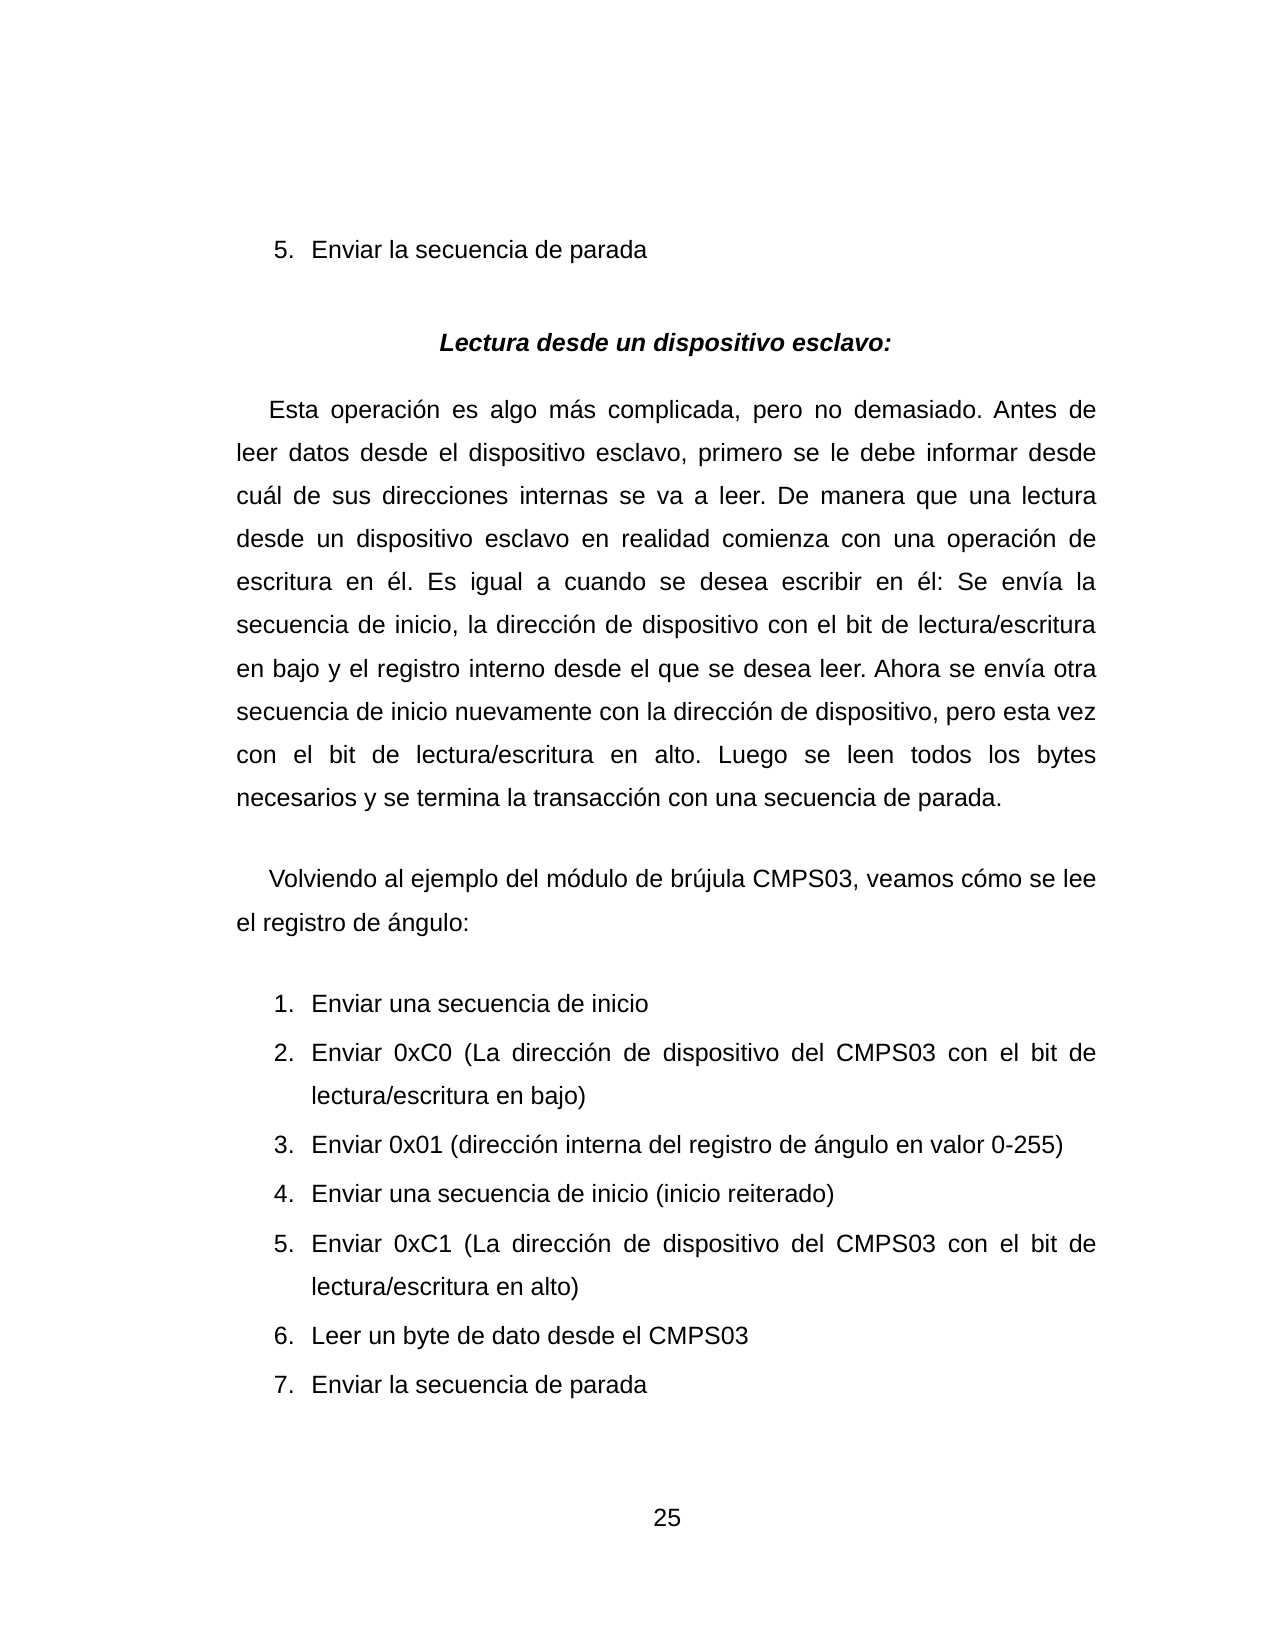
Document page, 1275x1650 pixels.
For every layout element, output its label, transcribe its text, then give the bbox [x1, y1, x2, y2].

list Enviar 0xC0 (La dirección de dispositivo del CMPS03 con el bit de lectura/escritura en bajo) [274, 1038, 1098, 1110]
list Leer un byte de dato desde el CMPS03 [274, 1321, 1098, 1349]
list Enviar la secuencia de parada [274, 235, 1098, 307]
list Enviar 0xC1 (La dirección de dispositivo del CMPS03 con el bit de lectura/escritura en alto) [274, 1228, 1098, 1300]
text Esta operación es algo más complicada, pero no demasiado. Antes de leer datos desde el dispositivo esclavo, primero se le debe informar desde cuál de sus direcciones internas se va a leer. De manera que una lectura desde un dispositivo esclavo en realidad comienza con una operación de escritura en él. Es igual a cuando se desea escribir en él: Se envía la secuencia de inicio, la dirección de dispositivo con el bit de lectura/escritura en bajo y el registro interno desde el que se desea leer. Ahora se envía otra secuencia de inicio nuevamente con la dirección de dispositivo, pero esta vez con el bit de lectura/escritura en alto. Luego se leen todos los bytes necesarios y se termina la transacción con una secuencia de parada. [236, 395, 1098, 812]
list Enviar una secuencia de inicio [274, 989, 1098, 1018]
list Enviar la secuencia de parada [274, 1370, 1098, 1398]
text Volviendo al ejemplo del módulo de brújula CMPS03, veamos cómo se lee el registro de ángulo: [236, 864, 1098, 936]
list Enviar 0x01 (dirección interna del registro de ángulo en valor 0-255) [274, 1130, 1098, 1159]
subtitle Lectura desde un dispositivo esclavo: [236, 328, 1098, 356]
list Enviar una secuencia de inicio (inicio reiterado) [274, 1179, 1098, 1208]
